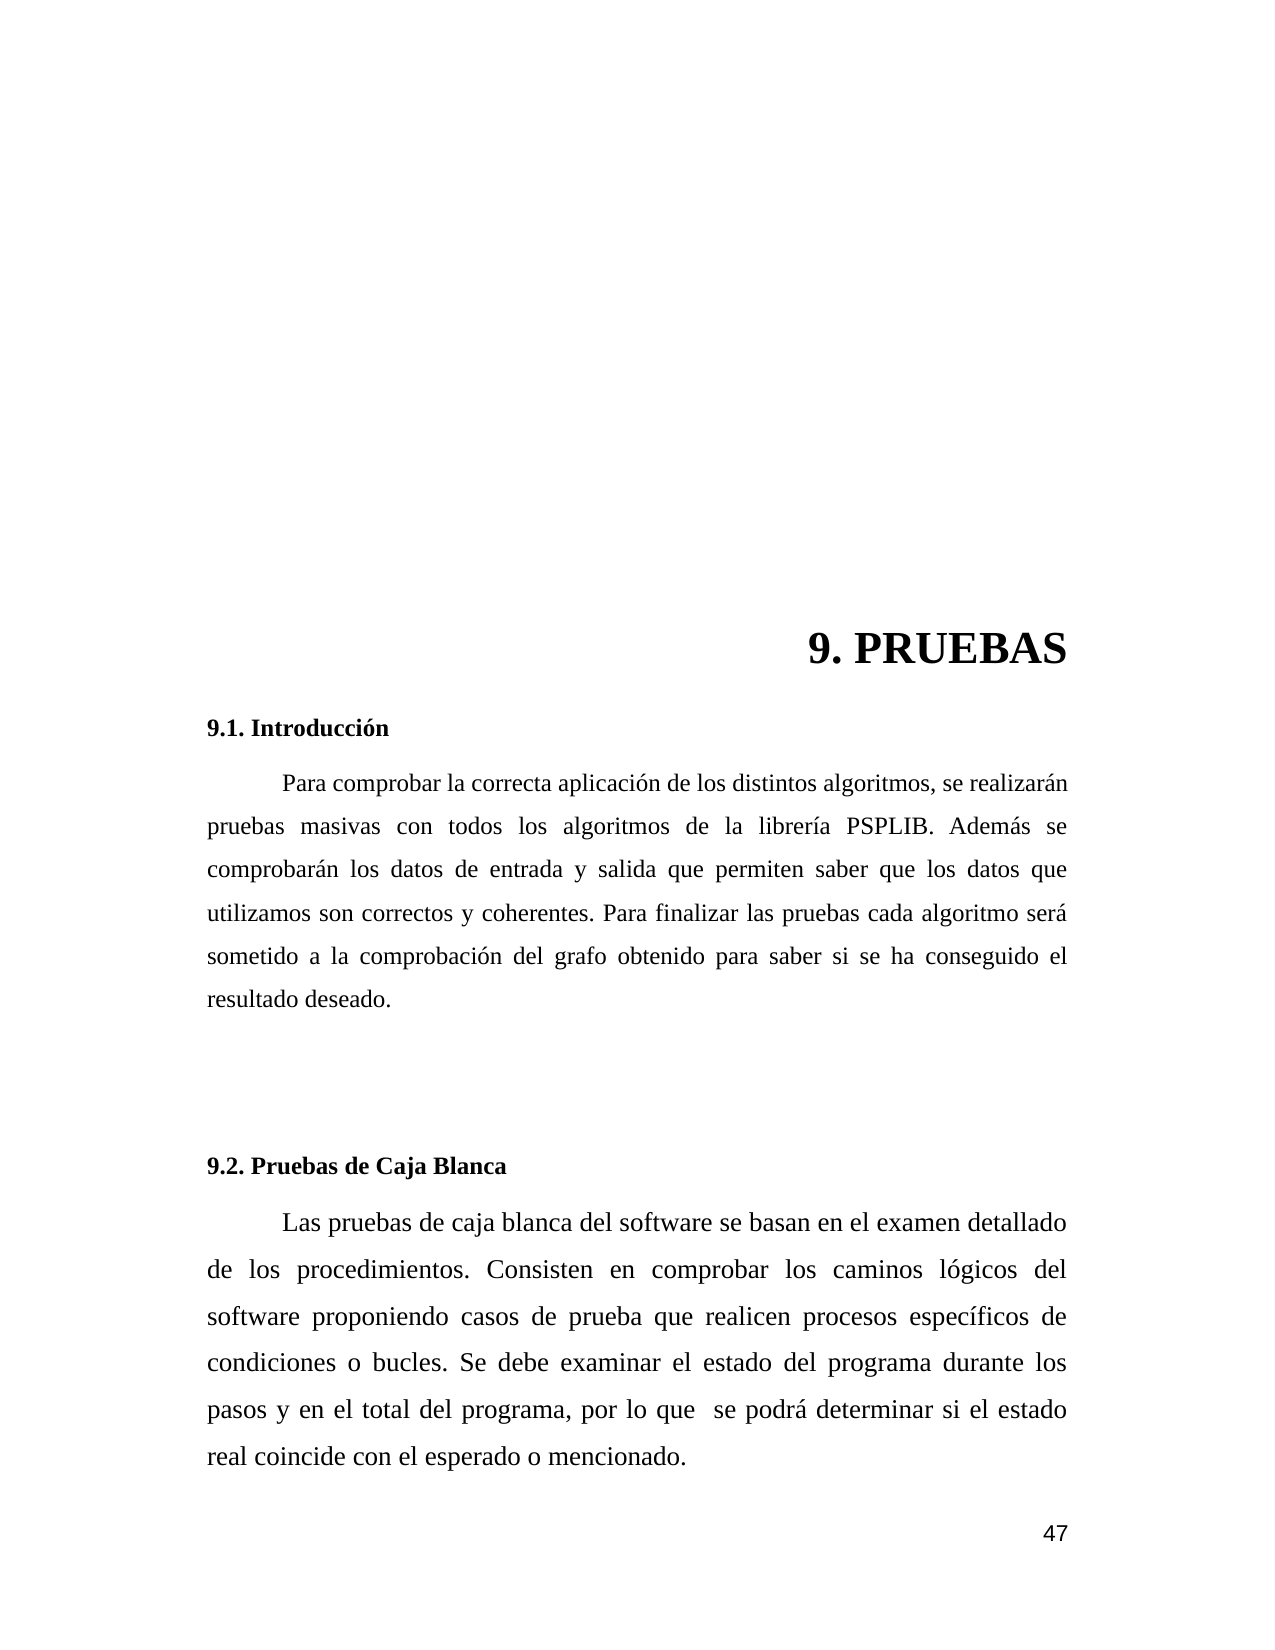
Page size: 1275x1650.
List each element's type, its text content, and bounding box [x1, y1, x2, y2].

text Para comprobar la correcta aplicación de los distintos algoritmos, se realizarán pruebas masivas con todos los algoritmos de la librería PSPLIB. Además se comprobarán los datos de entrada y salida que permiten saber que los datos que utilizamos son correctos y coherentes. Para finalizar las pruebas cada algoritmo será sometido a la comprobación del grafo obtenido para saber si se ha conseguido el resultado deseado. [207, 768, 1068, 1013]
text 9. PRUEBAS [207, 621, 1068, 674]
text 9.1. Introducción [207, 713, 1068, 741]
text Las pruebas de caja blanca del software se basan en el examen detallado de los procedimientos. Consisten en comprobar los caminos lógicos del software proponiendo casos de prueba que realicen procesos específicos de condiciones o bucles. Se debe examinar el estado del programa durante los pasos y en el total del programa, por lo que se podrá determinar si el estado real coincide con el esperado o mencionado. [207, 1206, 1068, 1471]
text 9.2. Pruebas de Caja Blanca [207, 1151, 1068, 1179]
